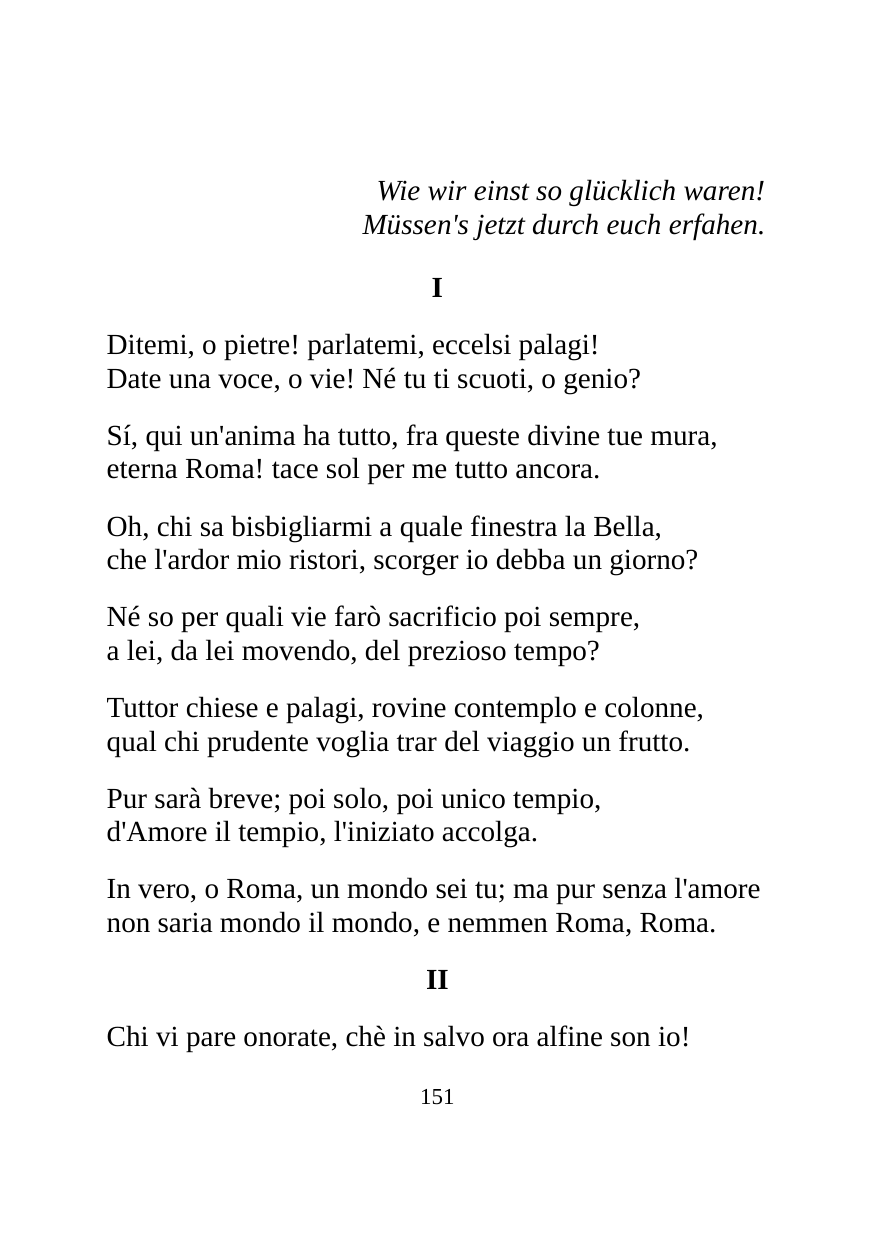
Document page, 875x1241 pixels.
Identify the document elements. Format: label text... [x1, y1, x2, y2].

text Né so per quali vie farò sacrificio poi sempre, [106, 599, 768, 633]
text Ditemi, o pietre! parlatemi, eccelsi palagi! [106, 327, 768, 361]
text Oh, chi sa bisbigliarmi a quale finestra la Bella, [106, 509, 768, 542]
text Date una voce, o vie! Né tu ti scuoti, o genio? [106, 361, 768, 394]
text qual chi prudente voglia trar del viaggio un frutto. [106, 724, 768, 757]
text In vero, o Roma, un mondo sei tu; ma pur senza l'amore [106, 872, 768, 905]
text II [106, 962, 768, 996]
text Tuttor chiese e palagi, rovine contemplo e colonne, [106, 690, 768, 724]
text a lei, da lei movendo, del prezioso tempo? [106, 633, 768, 666]
text Müssen's jetzt durch euch erfahen. [106, 207, 768, 241]
text eterna Roma! tace sol per me tutto ancora. [106, 451, 768, 485]
text non saria mondo il mondo, e nemmen Roma, Roma. [106, 905, 768, 939]
text Chi vi pare onorate, chè in salvo ora alfine son io! [106, 1019, 768, 1053]
text Pur sarà breve; poi solo, poi unico tempio, [106, 781, 768, 814]
text d'Amore il tempio, l'iniziato accolga. [106, 814, 768, 848]
text I [106, 270, 768, 303]
text Wie wir einst so glücklich waren! [106, 173, 768, 207]
text che l'ardor mio ristori, scorger io debba un giorno? [106, 542, 768, 576]
text Sí, qui un'anima ha tutto, fra queste divine tue mura, [106, 418, 768, 451]
